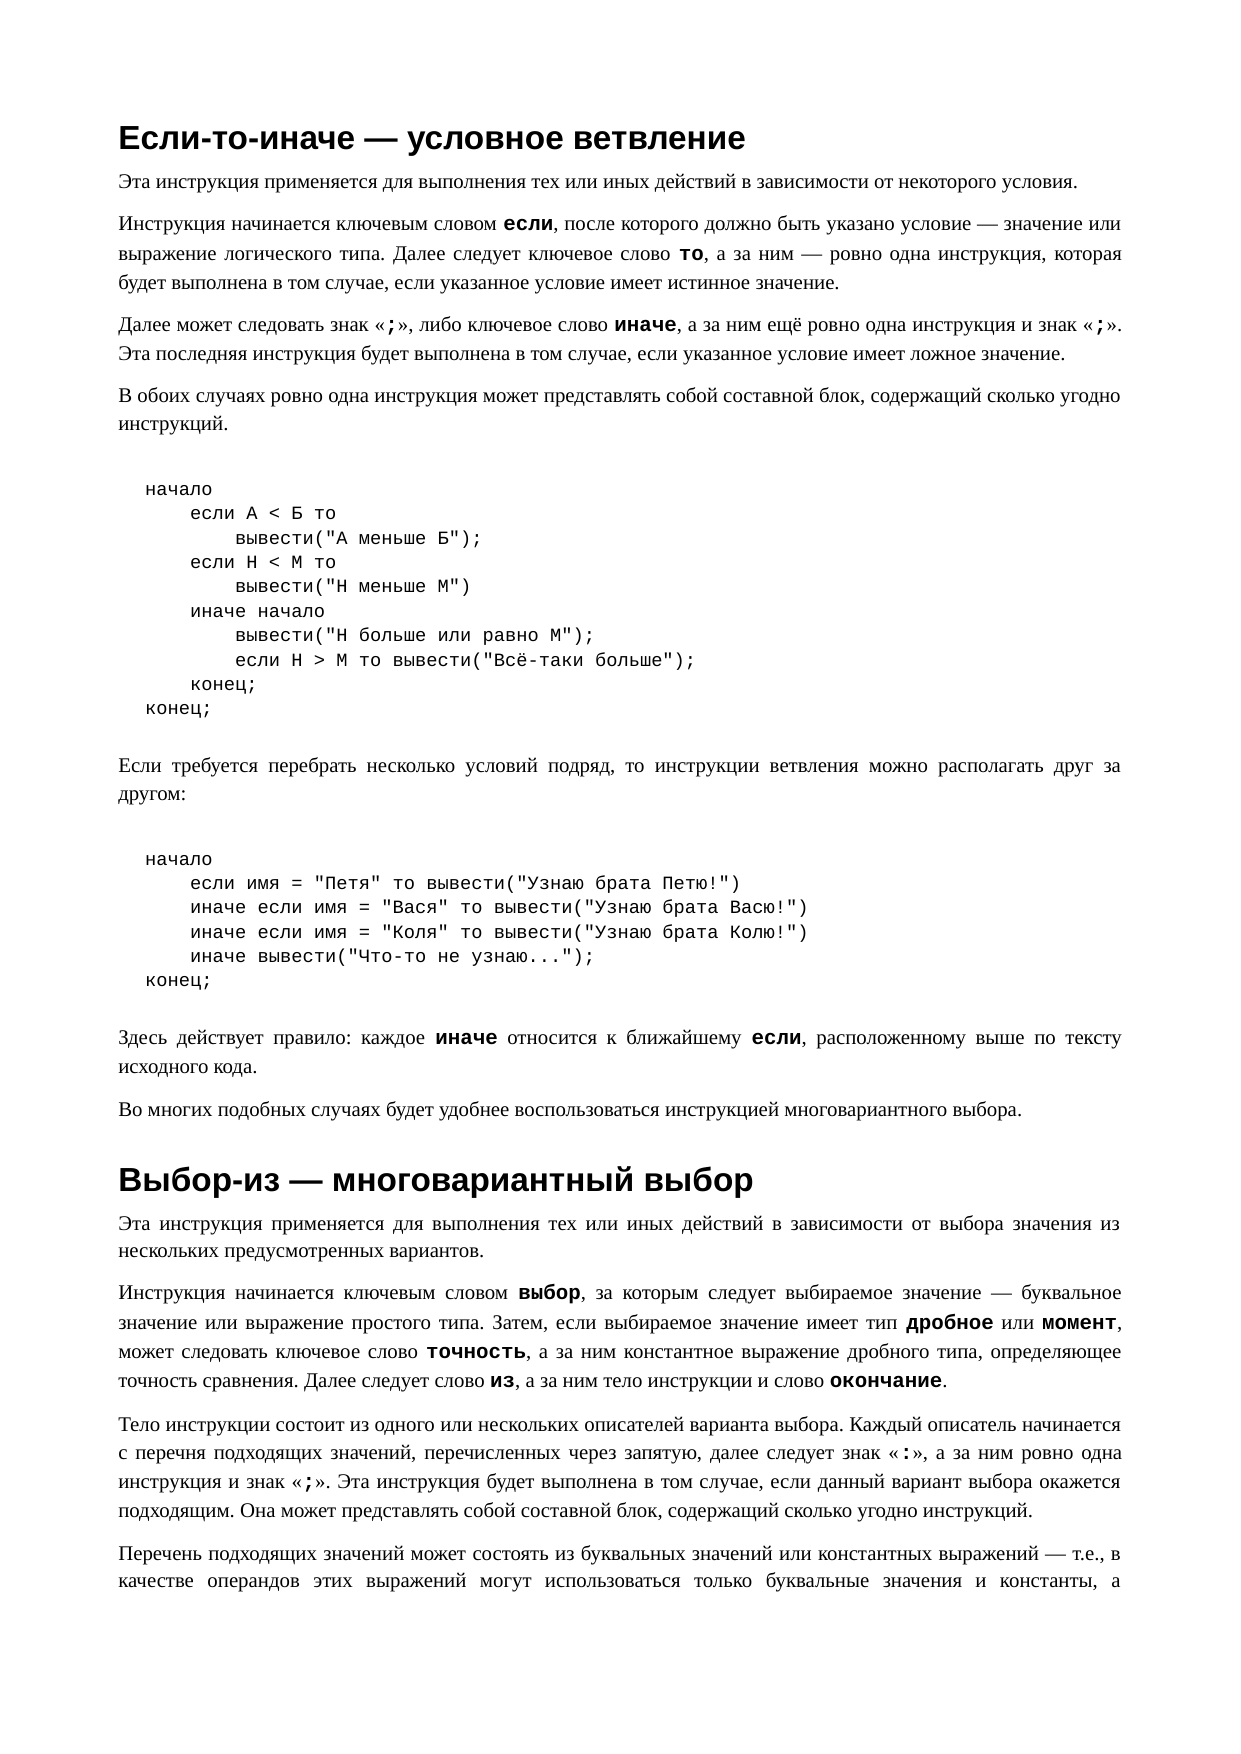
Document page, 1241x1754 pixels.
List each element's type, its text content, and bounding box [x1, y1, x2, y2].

text Если требуется перебрать несколько условий подряд, то инструкции ветвления можно располагать друг за другом: [118, 753, 1122, 805]
text начало если А < Б то вывести("А меньше Б"); если Н < М то вывести("Н меньше М") иначе начало вывести("Н больше или равно М"); если Н > М то вывести("Всё-таки больше"); конец; конец; [136, 471, 1104, 729]
text Во многих подобных случаях будет удобнее воспользоваться инструкцией многовариантного выбора. [118, 1097, 1122, 1121]
text начало если имя = "Петя" то вывести("Узнаю брата Петю!") иначе если имя = "Вася" то вывести("Узнаю брата Васю!") иначе если имя = "Коля" то вывести("Узнаю брата Колю!") иначе вывести("Что-то не узнаю..."); конец; [136, 841, 1104, 1001]
text Далее может следовать знак «;», либо ключевое слово иначе, а за ним ещё ровно одна инструкция и знак «;». Эта последняя инструкция будет выполнена в том случае, если указанное условие имеет ложное значение. [118, 312, 1122, 365]
subtitle Если-то-иначе — условное ветвление [118, 118, 1122, 157]
text Эта инструкция применяется для выполнения тех или иных действий в зависимости от выбора значения из нескольких предусмотренных вариантов. [118, 1211, 1122, 1262]
text Перечень подходящих значений может состоять из буквальных значений или константных выражений — т.е., в качестве операндов этих выражений могут использоваться только буквальные значения и константы, а [118, 1541, 1122, 1592]
text В обоих случаях ровно одна инструкция может представлять собой составной блок, содержащий сколько угодно инструкций. [118, 383, 1122, 435]
text Инструкция начинается ключевым словом если, после которого должно быть указано условие — значение или выражение логического типа. Далее следует ключевое слово то, а за ним — ровно одна инструкция, которая будет выполнена в том случае, если указанное условие имеет истинное значение. [118, 211, 1122, 294]
text Эта инструкция применяется для выполнения тех или иных действий в зависимости от некоторого условия. [118, 169, 1122, 193]
text Инструкция начинается ключевым словом выбор, за которым следует выбираемое значение — буквальное значение или выражение простого типа. Затем, если выбираемое значение имеет тип дробное или момент, может следовать ключевое слово точность, а за ним константное выражение дробного типа, определяющее точность сравнения. Далее следует слово из, а за ним тело инструкции и слово окончание. [118, 1280, 1122, 1394]
subtitle Выбор-из — многовариантный выбор [118, 1159, 1122, 1198]
text Тело инструкции состоит из одного или нескольких описателей варианта выбора. Каждый описатель начинается с перечня подходящих значений, перечисленных через запятую, далее следует знак «:», а за ним ровно одна инструкция и знак «;». Эта инструкция будет выполнена в том случае, если данный вариант выбора окажется подходящим. Она может представлять собой составной блок, содержащий сколько угодно инструкций. [118, 1412, 1122, 1522]
text Здесь действует правило: каждое иначе относится к ближайшему если, расположенному выше по тексту исходного кода. [118, 1025, 1122, 1078]
